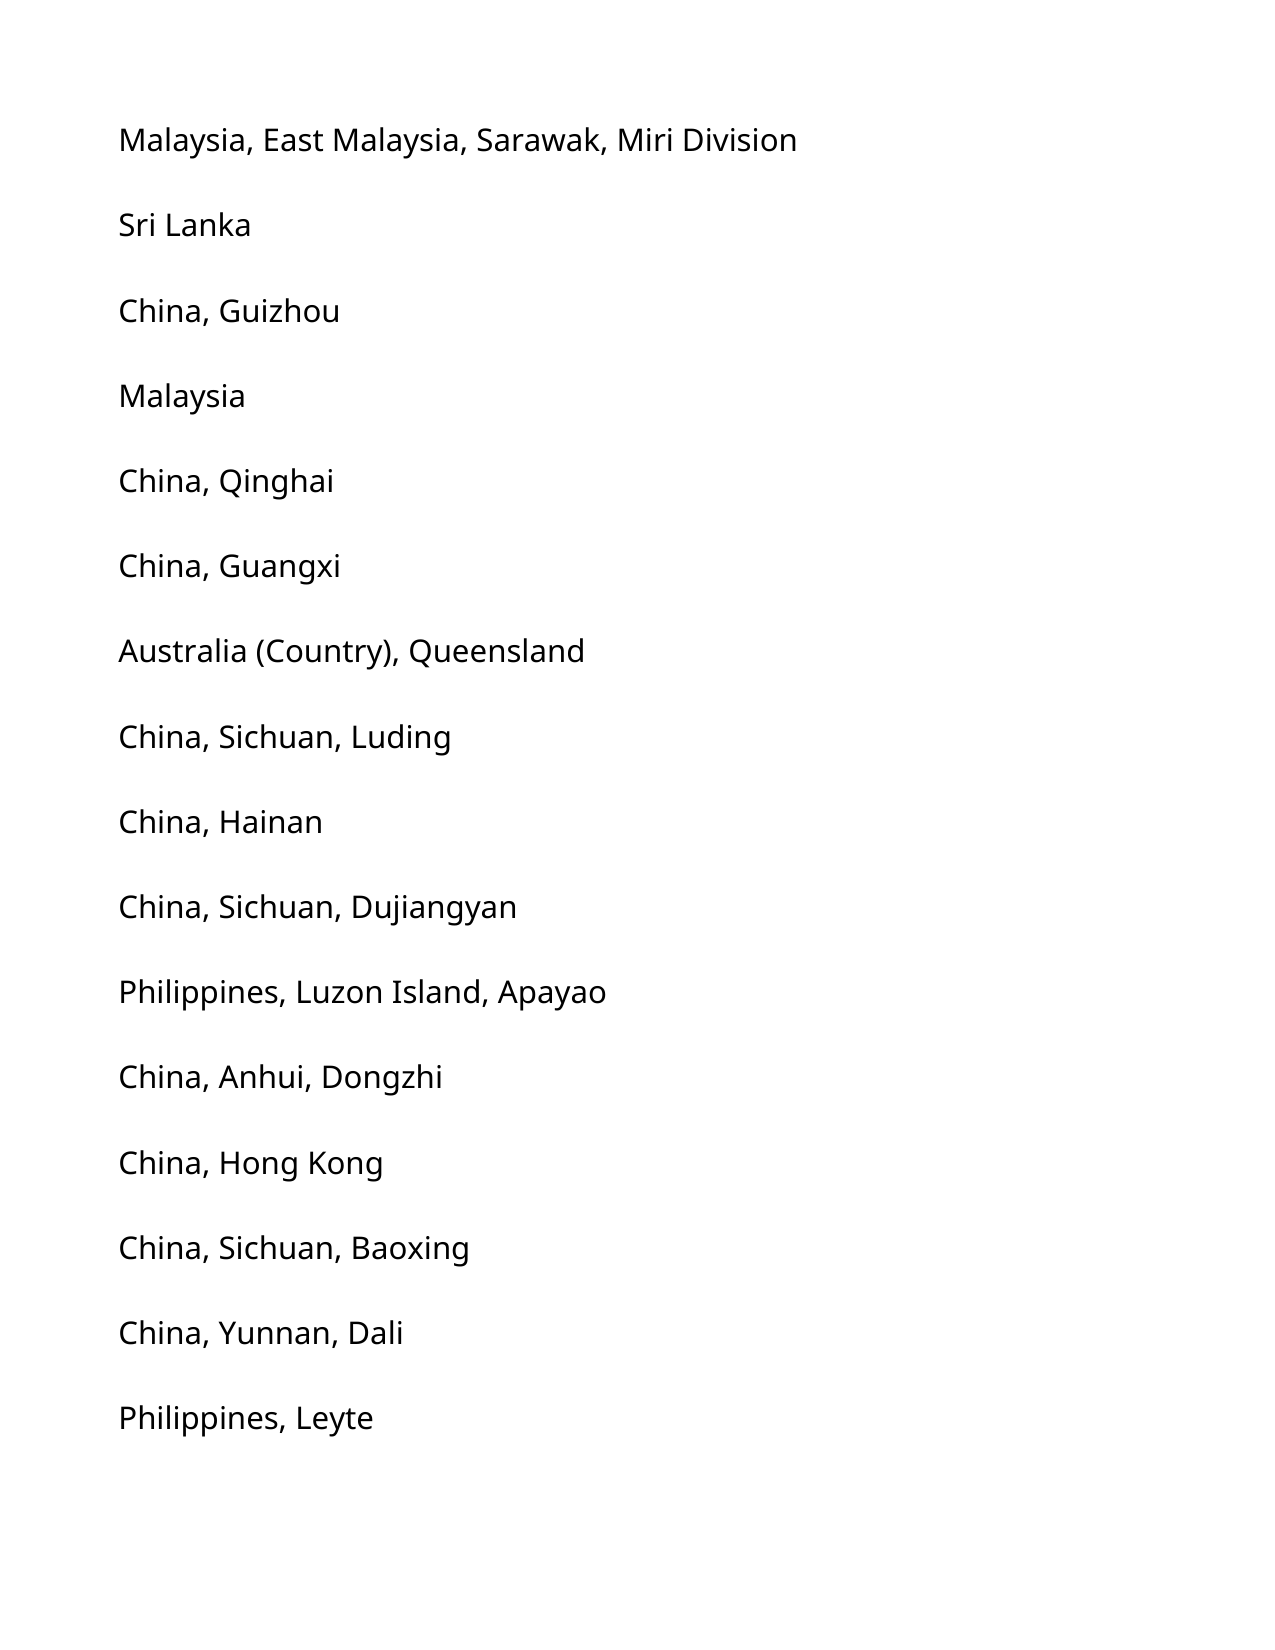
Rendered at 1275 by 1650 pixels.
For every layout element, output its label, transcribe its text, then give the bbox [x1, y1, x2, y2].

text China, Hainan [118, 800, 1157, 885]
text Philippines, Leyte [118, 1396, 1157, 1481]
text China, Yunnan, Dali [118, 1311, 1157, 1396]
text Malaysia, East Malaysia, Sarawak, Miri Division [118, 118, 1157, 203]
text Sri Lanka [118, 203, 1157, 288]
text China, Guangxi [118, 544, 1157, 629]
text Australia (Country), Queensland [118, 629, 1157, 714]
text China, Sichuan, Dujiangyan [118, 885, 1157, 970]
text Malaysia [118, 374, 1157, 459]
text China, Anhui, Dongzhi [118, 1055, 1157, 1141]
text China, Guizhou [118, 288, 1157, 374]
text China, Hong Kong [118, 1141, 1157, 1226]
text China, Sichuan, Baoxing [118, 1226, 1157, 1311]
text China, Qinghai [118, 459, 1157, 544]
text China, Sichuan, Luding [118, 714, 1157, 800]
text Philippines, Luzon Island, Apayao [118, 970, 1157, 1055]
